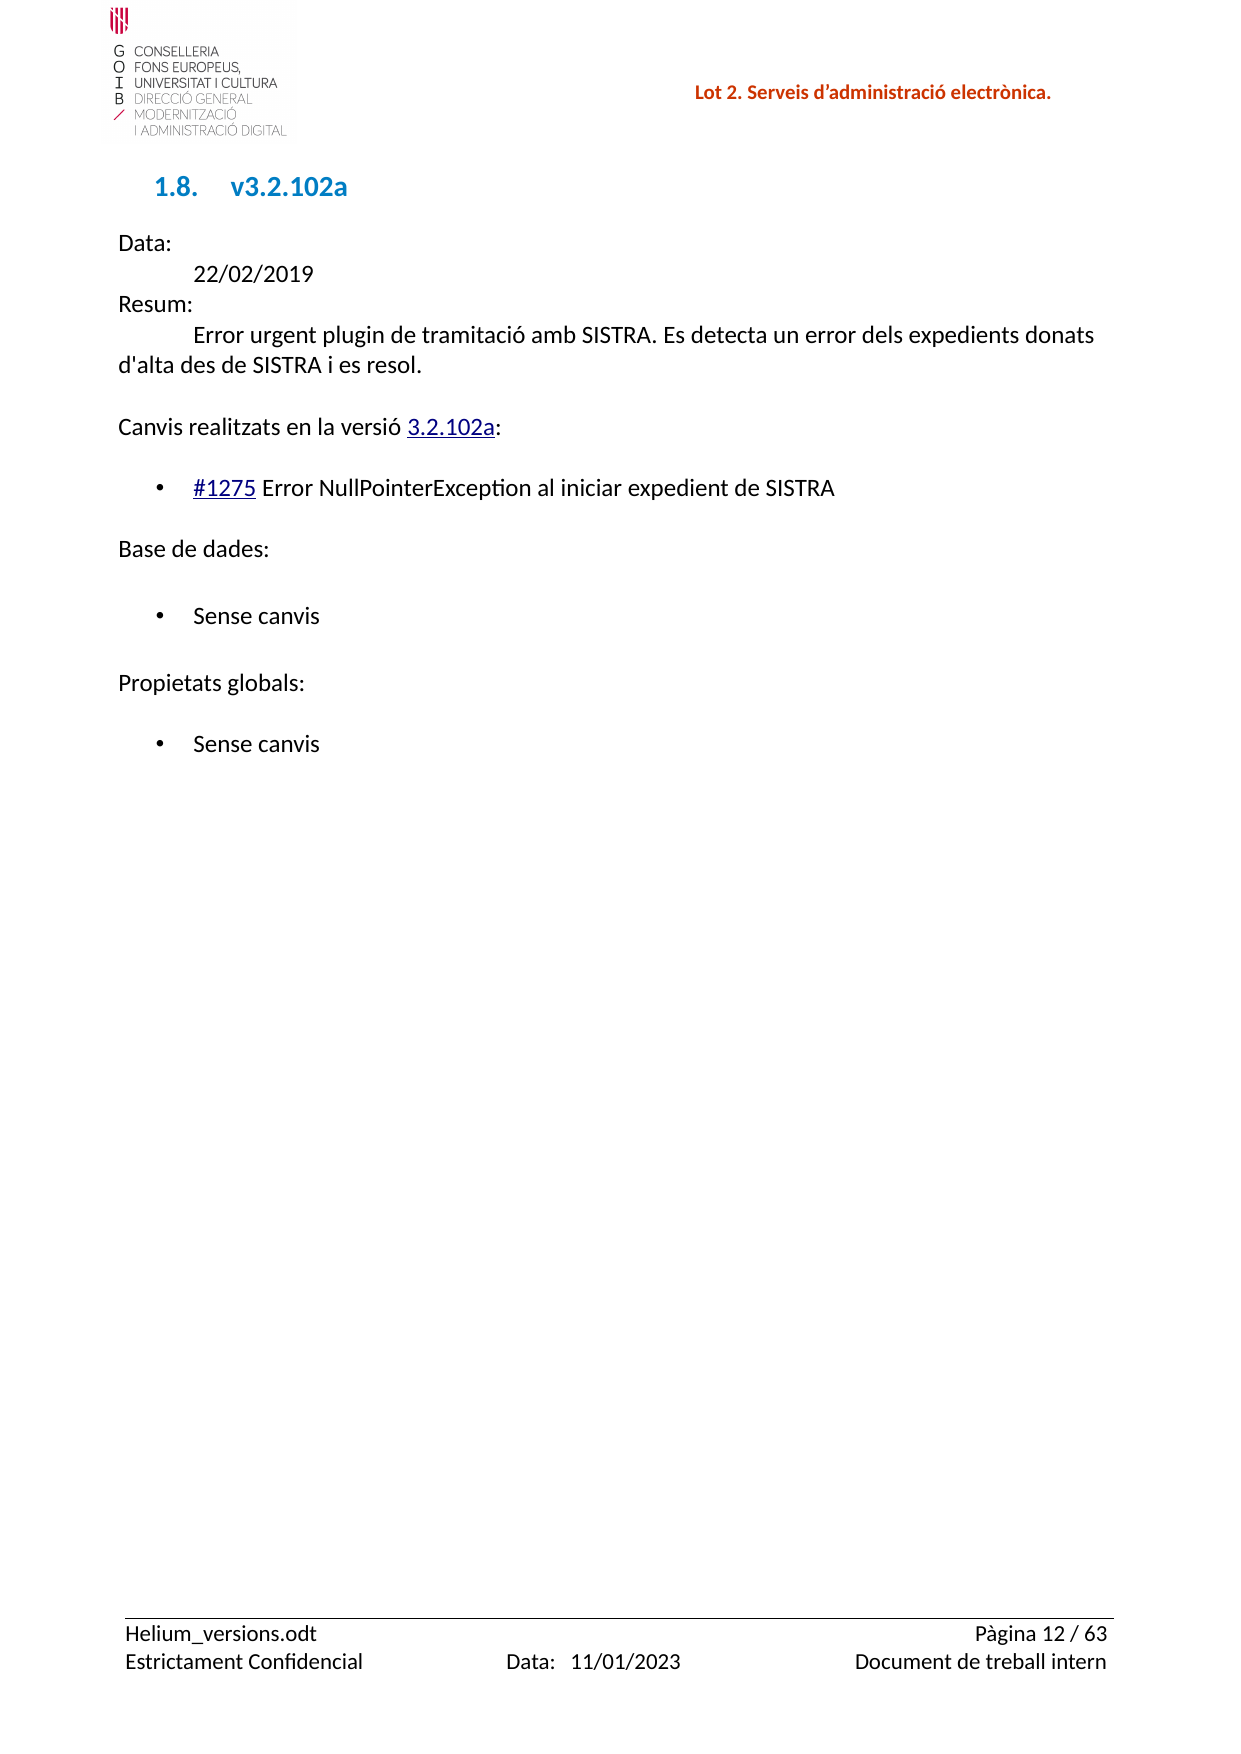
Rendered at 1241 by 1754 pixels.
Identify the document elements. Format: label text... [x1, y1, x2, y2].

text Base de dades: [118, 533, 1122, 563]
text Data: [118, 228, 1122, 258]
text Error urgent plugin de tramitació amb SISTRA. Es detecta un error dels expedients donats d'alta des de SISTRA i es resol. [118, 319, 1122, 380]
text Resum: [118, 289, 1122, 319]
picture [100, 0, 297, 144]
list Sense canvis [156, 728, 1122, 758]
text 22/02/2019 [118, 258, 1122, 289]
text Propietats globals: [118, 667, 1122, 697]
list #1275 Error NullPointerException al iniciar expedient de SISTRA [156, 472, 1122, 502]
subtitle v3.2.102a [153, 168, 1122, 204]
list Sense canvis [156, 600, 1122, 630]
text Canvis realitzats en la versió 3.2.102a: [118, 411, 1122, 441]
